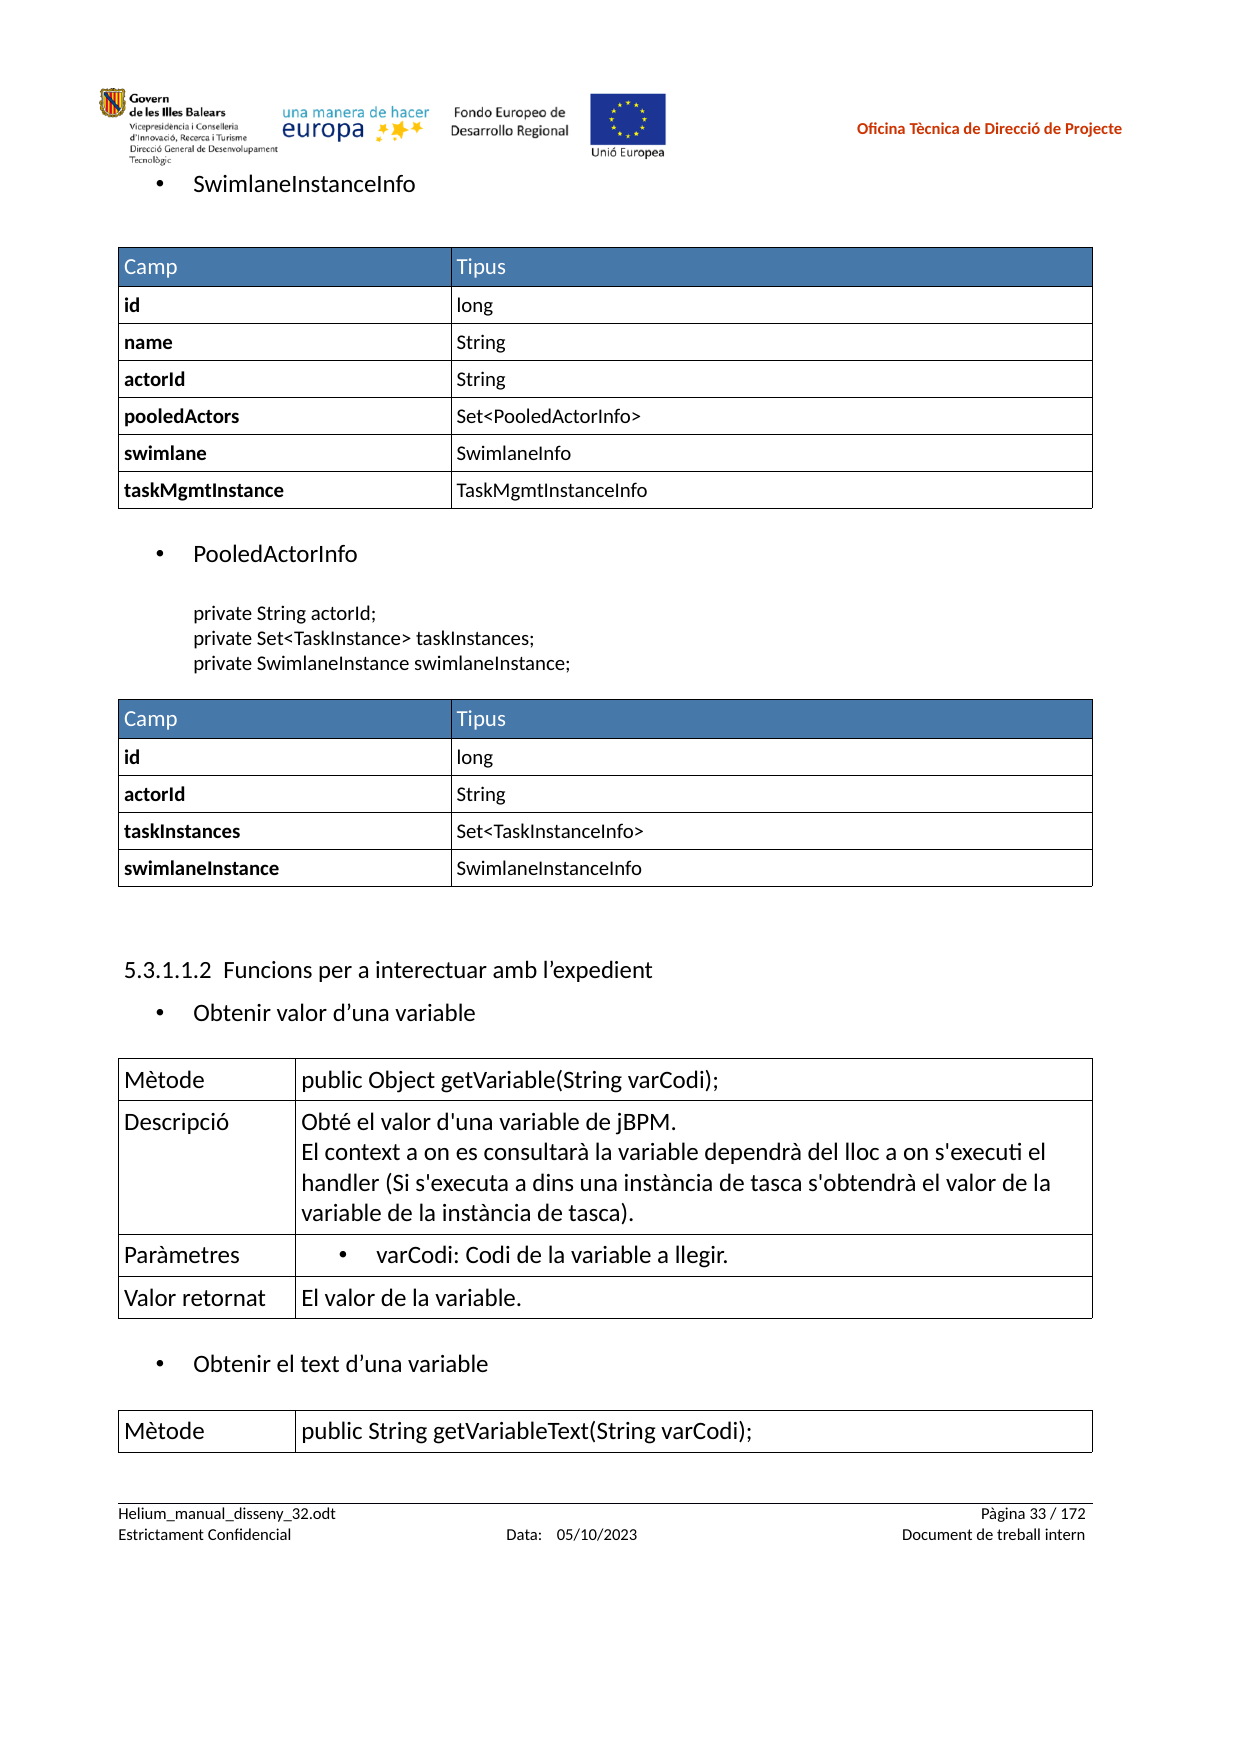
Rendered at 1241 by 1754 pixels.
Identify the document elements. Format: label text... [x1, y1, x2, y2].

table_header public Object getVariable(String varCodi); [296, 1059, 1092, 1100]
table_cell actorId [119, 361, 451, 397]
table_header Camp [119, 700, 451, 738]
table_cell id [119, 739, 451, 775]
table_cell String [452, 361, 1092, 397]
list SwimlaneInstanceInfo [156, 168, 1122, 198]
text private String actorId; [118, 600, 1122, 625]
table_cell Set<TaskInstanceInfo> [452, 813, 1092, 849]
table_header Mètode [119, 1411, 295, 1452]
table_cell varCodi: Codi de la variable a llegir. [296, 1235, 1092, 1276]
table_cell pooledActors [119, 398, 451, 434]
table_cell Obté el valor d'una variable de jBPM. El context a on es consultarà la variable dependrà del lloc a on s'executi el handler (Si s'executa a dins una instància de tasca s'obtendrà el valor de la variable de la instància de tasca). [296, 1101, 1092, 1234]
table_header Mètode [119, 1059, 295, 1100]
table_cell String [452, 776, 1092, 812]
table_cell Paràmetres [119, 1235, 295, 1276]
table_cell long [452, 287, 1092, 323]
table_header public String getVariableText(String varCodi); [296, 1411, 1092, 1452]
table_cell actorId [119, 776, 451, 812]
list Obtenir el text d’una variable [156, 1349, 1122, 1379]
table_cell id [119, 287, 451, 323]
table_cell swimlane [119, 435, 451, 471]
list PooledActorInfo [156, 539, 1122, 569]
picture [99, 87, 668, 166]
table_header Tipus [452, 700, 1092, 738]
table_cell SwimlaneInfo [452, 435, 1092, 471]
table_cell taskInstances [119, 813, 451, 849]
table_cell Descripció [119, 1101, 295, 1234]
table_cell swimlaneInstance [119, 850, 451, 886]
table_cell name [119, 324, 451, 360]
table_cell Valor retornat [119, 1277, 295, 1318]
table_cell SwimlaneInstanceInfo [452, 850, 1092, 886]
table_cell El valor de la variable. [296, 1277, 1092, 1318]
text private SwimlaneInstance swimlaneInstance; [118, 651, 1122, 676]
table_cell String [452, 324, 1092, 360]
table_cell Set<PooledActorInfo> [452, 398, 1092, 434]
text private Set<TaskInstance> taskInstances; [118, 625, 1122, 651]
table_cell taskMgmtInstance [119, 472, 451, 508]
table_cell TaskMgmtInstanceInfo [452, 472, 1092, 508]
table_header Camp [119, 248, 451, 286]
table_cell long [452, 739, 1092, 775]
subtitle Funcions per a interectuar amb l’expedient [118, 954, 1122, 984]
table_header Tipus [452, 248, 1092, 286]
list Obtenir valor d’una variable [156, 997, 1122, 1028]
